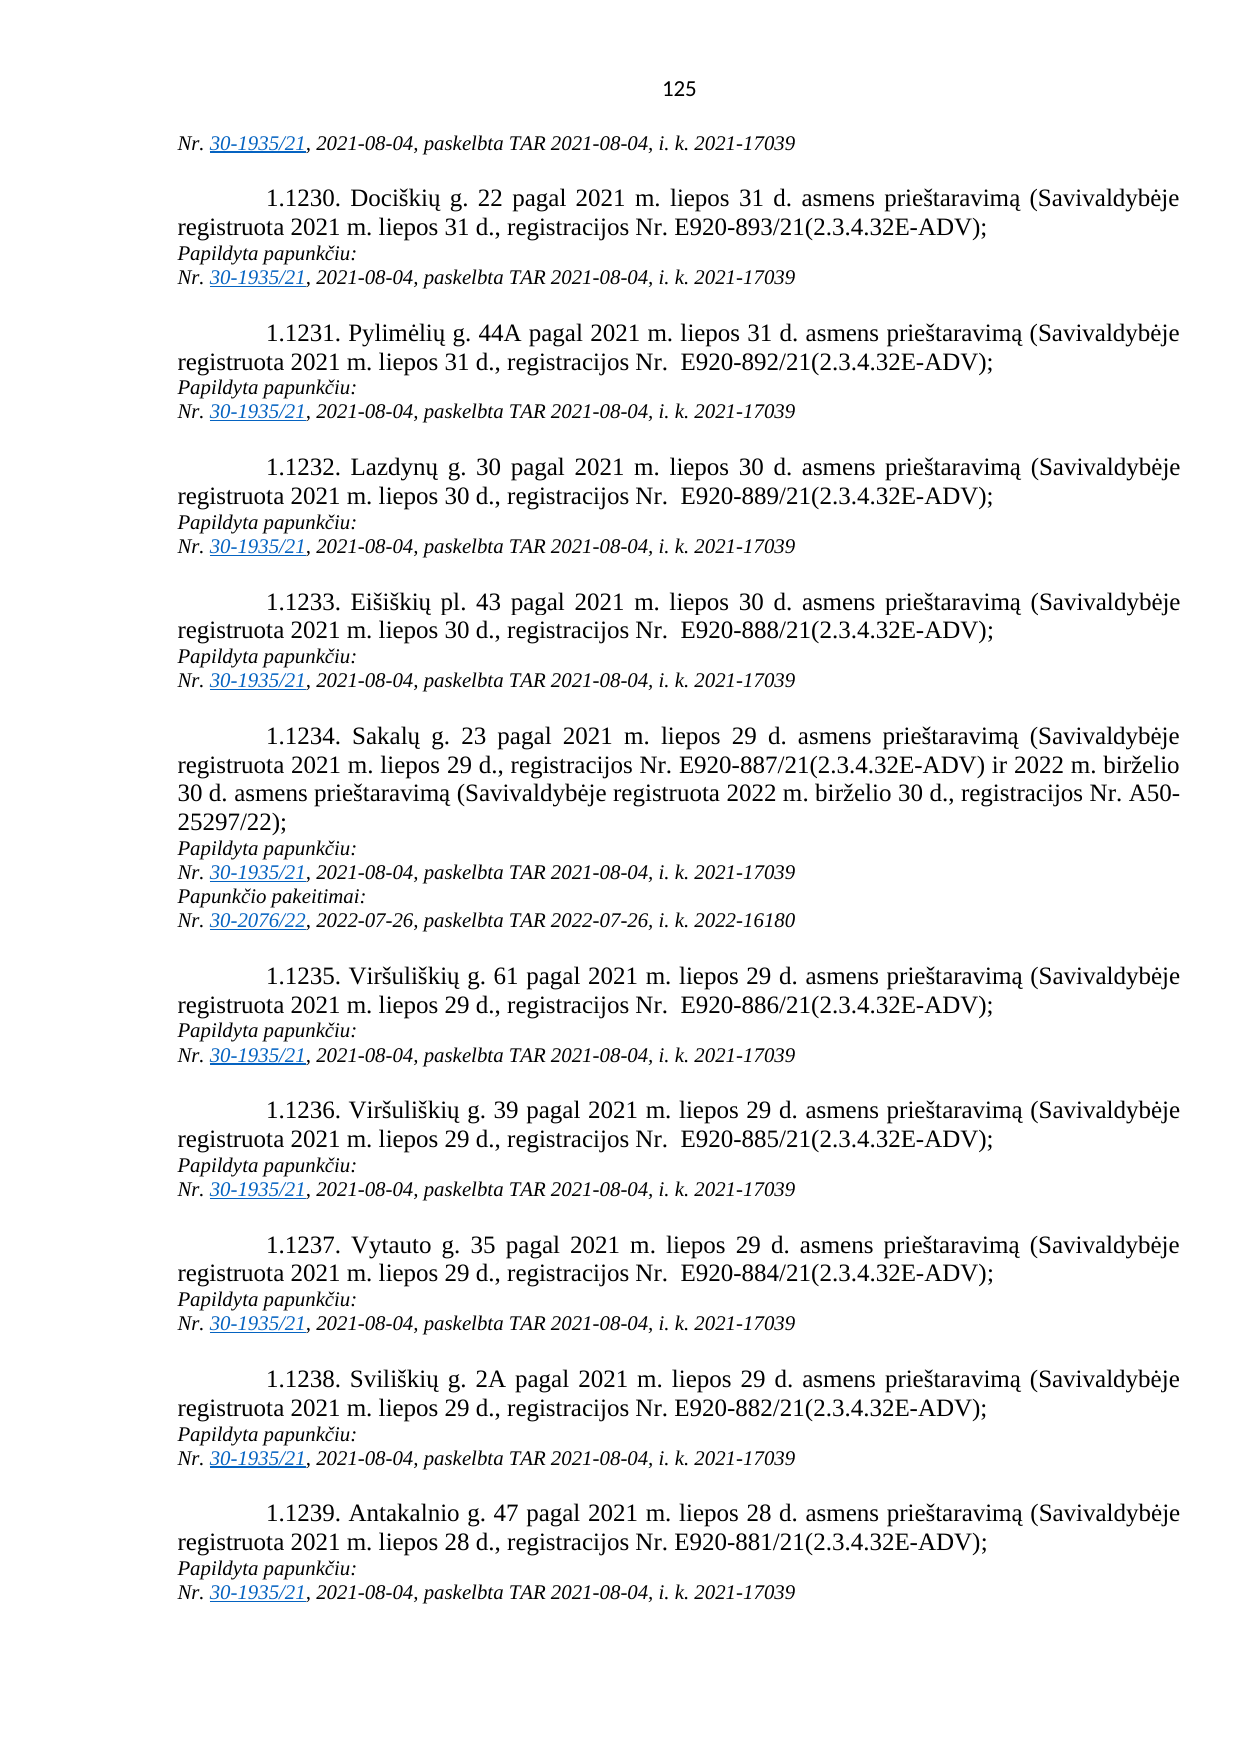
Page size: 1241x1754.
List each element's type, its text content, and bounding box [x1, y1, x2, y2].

text Papildyta papunkčiu: [177, 1556, 1181, 1580]
text Nr. 30-1935/21, 2021-08-04, paskelbta TAR 2021-08-04, i. k. 2021-17039 [177, 534, 1181, 558]
text Nr. 30-1935/21, 2021-08-04, paskelbta TAR 2021-08-04, i. k. 2021-17039 [177, 265, 1181, 289]
text 1.1233. Eišiškių pl. 43 pagal 2021 m. liepos 30 d. asmens prieštaravimą (Savivaldybėje registruota 2021 m. liepos 30 d., registracijos Nr. E920-888/21(2.3.4.32E-ADV); [177, 587, 1181, 644]
text Nr. 30-1935/21, 2021-08-04, paskelbta TAR 2021-08-04, i. k. 2021-17039 [177, 1177, 1181, 1201]
text Papildyta papunkčiu: [177, 510, 1181, 534]
text Papunkčio pakeitimai: [177, 884, 1181, 908]
text Papildyta papunkčiu: [177, 241, 1181, 265]
text 1.1234. Sakalų g. 23 pagal 2021 m. liepos 29 d. asmens prieštaravimą (Savivaldybėje registruota 2021 m. liepos 29 d., registracijos Nr. E920-887/21(2.3.4.32E-ADV) ir 2022 m. birželio 30 d. asmens prieštaravimą (Savivaldybėje registruota 2022 m. birželio 30 d., registracijos Nr. A50-25297/22); [177, 721, 1181, 836]
text Nr. 30-1935/21, 2021-08-04, paskelbta TAR 2021-08-04, i. k. 2021-17039 [177, 1446, 1181, 1470]
text 1.1231. Pylimėlių g. 44A pagal 2021 m. liepos 31 d. asmens prieštaravimą (Savivaldybėje registruota 2021 m. liepos 31 d., registracijos Nr. E920-892/21(2.3.4.32E-ADV); [177, 318, 1181, 375]
text Papildyta papunkčiu: [177, 1287, 1181, 1311]
text 1.1236. Viršuliškių g. 39 pagal 2021 m. liepos 29 d. asmens prieštaravimą (Savivaldybėje registruota 2021 m. liepos 29 d., registracijos Nr. E920-885/21(2.3.4.32E-ADV); [177, 1095, 1181, 1153]
text 1.1235. Viršuliškių g. 61 pagal 2021 m. liepos 29 d. asmens prieštaravimą (Savivaldybėje registruota 2021 m. liepos 29 d., registracijos Nr. E920-886/21(2.3.4.32E-ADV); [177, 961, 1181, 1018]
text Papildyta papunkčiu: [177, 1018, 1181, 1042]
text 1.1232. Lazdynų g. 30 pagal 2021 m. liepos 30 d. asmens prieštaravimą (Savivaldybėje registruota 2021 m. liepos 30 d., registracijos Nr. E920-889/21(2.3.4.32E-ADV); [177, 452, 1181, 510]
text Nr. 30-1935/21, 2021-08-04, paskelbta TAR 2021-08-04, i. k. 2021-17039 [177, 1042, 1181, 1067]
text Papildyta papunkčiu: [177, 1153, 1181, 1177]
text Nr. 30-2076/22, 2022-07-26, paskelbta TAR 2022-07-26, i. k. 2022-16180 [177, 908, 1181, 932]
text 1.1237. Vytauto g. 35 pagal 2021 m. liepos 29 d. asmens prieštaravimą (Savivaldybėje registruota 2021 m. liepos 29 d., registracijos Nr. E920-884/21(2.3.4.32E-ADV); [177, 1230, 1181, 1287]
text 1.1238. Sviliškių g. 2A pagal 2021 m. liepos 29 d. asmens prieštaravimą (Savivaldybėje registruota 2021 m. liepos 29 d., registracijos Nr. E920-882/21(2.3.4.32E-ADV); [177, 1364, 1181, 1422]
text Nr. 30-1935/21, 2021-08-04, paskelbta TAR 2021-08-04, i. k. 2021-17039 [177, 860, 1181, 884]
text Nr. 30-1935/21, 2021-08-04, paskelbta TAR 2021-08-04, i. k. 2021-17039 [177, 131, 1181, 155]
text Nr. 30-1935/21, 2021-08-04, paskelbta TAR 2021-08-04, i. k. 2021-17039 [177, 399, 1181, 423]
text Papildyta papunkčiu: [177, 1422, 1181, 1446]
text Nr. 30-1935/21, 2021-08-04, paskelbta TAR 2021-08-04, i. k. 2021-17039 [177, 668, 1181, 692]
text Papildyta papunkčiu: [177, 836, 1181, 860]
text Papildyta papunkčiu: [177, 644, 1181, 668]
text Papildyta papunkčiu: [177, 375, 1181, 399]
text Nr. 30-1935/21, 2021-08-04, paskelbta TAR 2021-08-04, i. k. 2021-17039 [177, 1311, 1181, 1335]
text Nr. 30-1935/21, 2021-08-04, paskelbta TAR 2021-08-04, i. k. 2021-17039 [177, 1580, 1181, 1604]
text 1.1239. Antakalnio g. 47 pagal 2021 m. liepos 28 d. asmens prieštaravimą (Savivaldybėje registruota 2021 m. liepos 28 d., registracijos Nr. E920-881/21(2.3.4.32E-ADV); [177, 1498, 1181, 1556]
text 1.1230. Dociškių g. 22 pagal 2021 m. liepos 31 d. asmens prieštaravimą (Savivaldybėje registruota 2021 m. liepos 31 d., registracijos Nr. E920-893/21(2.3.4.32E-ADV); [177, 183, 1181, 241]
